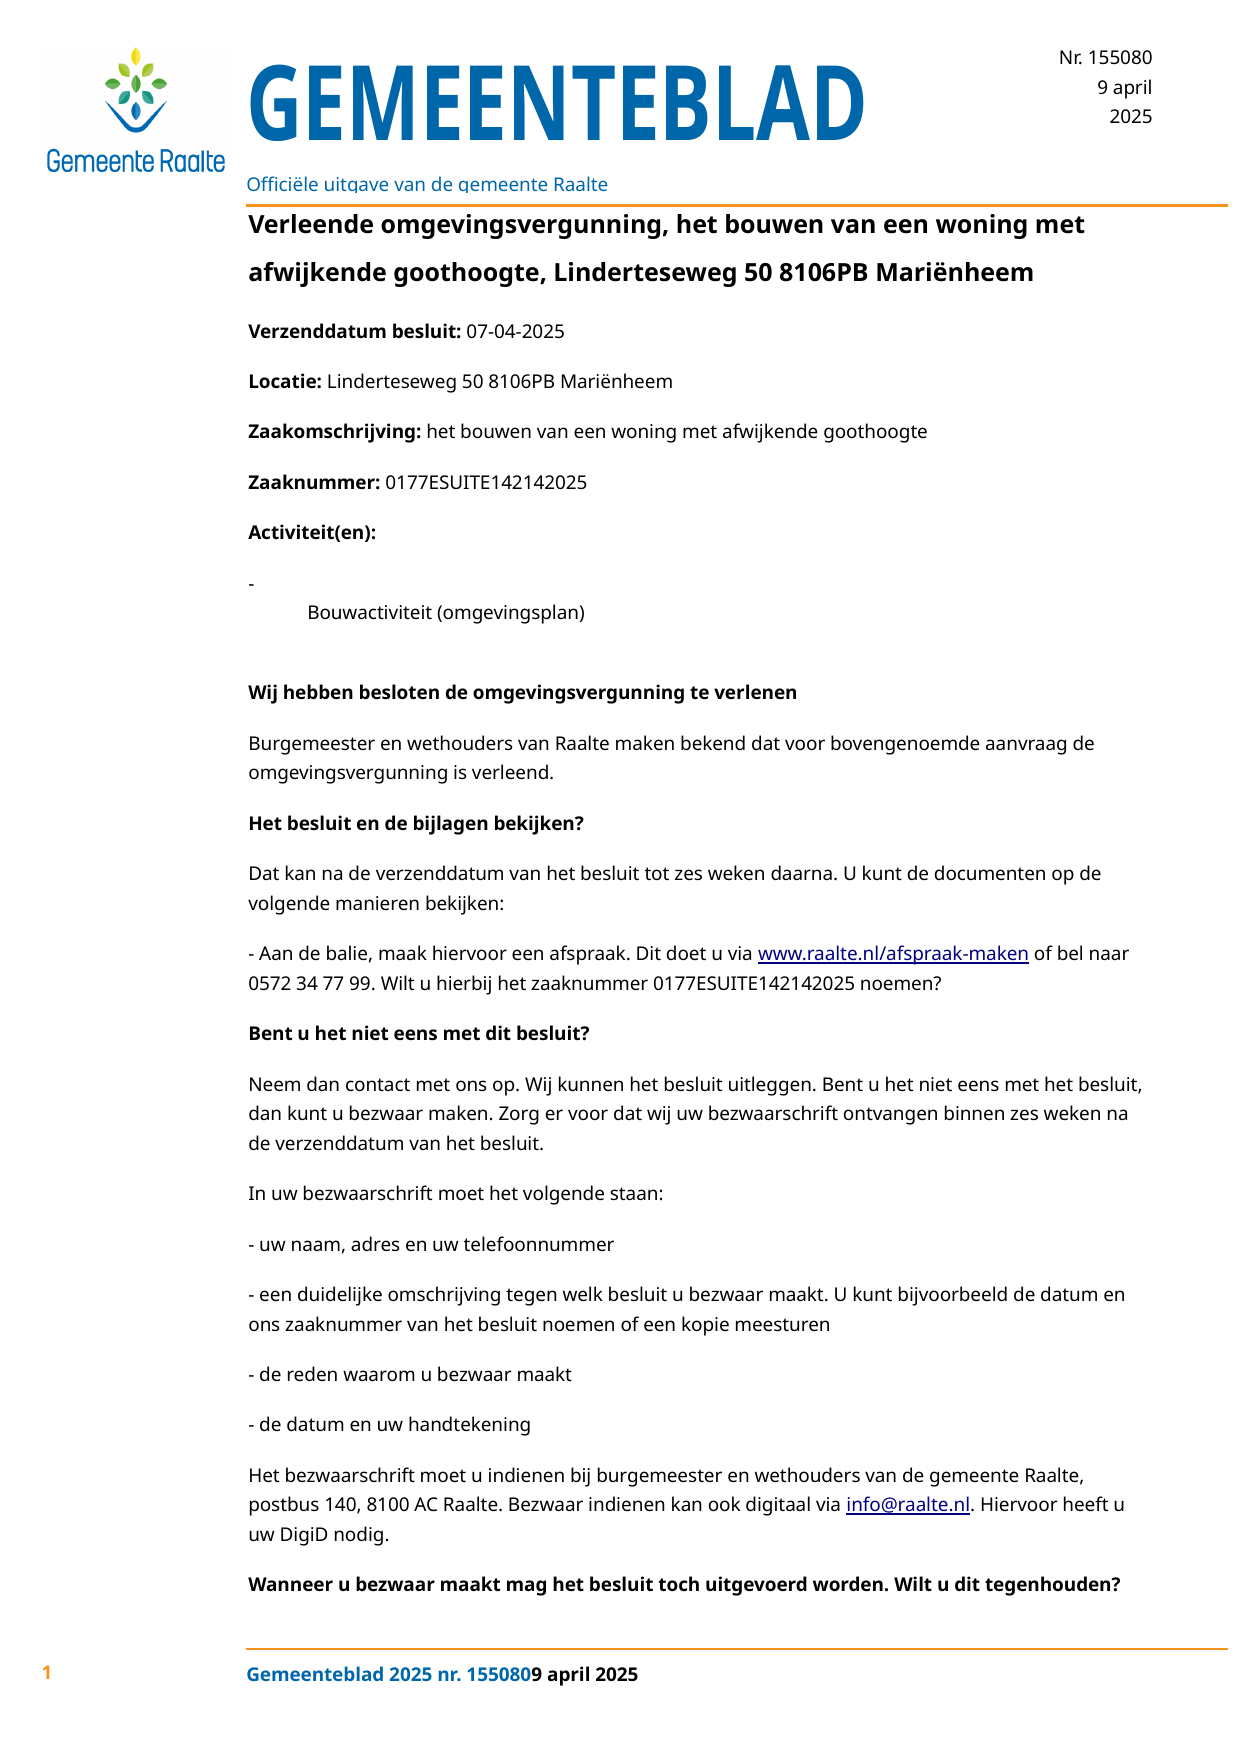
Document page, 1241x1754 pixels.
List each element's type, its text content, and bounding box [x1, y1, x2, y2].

text - de datum en uw handtekening [248, 1412, 1152, 1437]
text Activiteit(en): [248, 519, 1152, 545]
text - Aan de balie, maak hiervoor een afspraak. Dit doet u via www.raalte.nl/afspraak-maken of bel naar 0572 34 77 99. Wilt u hierbij het zaaknummer 0177ESUITE142142025 noemen? [248, 940, 1152, 996]
text Locatie: Linderteseweg 50 8106PB Mariënheem [248, 368, 1152, 394]
text In uw bezwaarschrift moet het volgende staan: [248, 1180, 1152, 1206]
text Verleende omgevingsvergunning, het bouwen van een woning met afwijkende goothoogte, Linderteseweg 50 8106PB Mariënheem [248, 207, 1152, 288]
text Burgemeester en wethouders van Raalte maken bekend dat voor bovengenoemde aanvraag de omgevingsvergunning is verleend. [248, 730, 1152, 785]
text Dat kan na de verzenddatum van het besluit tot zes weken daarna. U kunt de documenten op de volgende manieren bekijken: [248, 860, 1152, 916]
text Bent u het niet eens met dit besluit? [248, 1020, 1152, 1046]
text Neem dan contact met ons op. Wij kunnen het besluit uitleggen. Bent u het niet eens met het besluit, dan kunt u bezwaar maken. Zorg er voor dat wij uw bezwaarschrift ontvangen binnen zes weken na de verzenddatum van het besluit. [248, 1071, 1152, 1156]
picture [41, 47, 231, 172]
text - een duidelijke omschrijving tegen welk besluit u bezwaar maakt. U kunt bijvoorbeeld de datum en ons zaaknummer van het besluit noemen of een kopie meesturen [248, 1281, 1152, 1337]
text Het besluit en de bijlagen bekijken? [248, 810, 1152, 836]
text Zaaknummer: 0177ESUITE142142025 [248, 469, 1152, 495]
text Zaakomschrijving: het bouwen van een woning met afwijkende goothoogte [248, 419, 1152, 444]
text Wij hebben besloten de omgevingsvergunning te verlenen [248, 679, 1152, 705]
text Wanneer u bezwaar maakt mag het besluit toch uitgevoerd worden. Wilt u dit tegenhouden? [248, 1572, 1152, 1597]
list Bouwactiviteit (omgevingsplan) [248, 599, 1152, 625]
text - de reden waarom u bezwaar maakt [248, 1361, 1152, 1387]
text Het bezwaarschrift moet u indienen bij burgemeester en wethouders van de gemeente Raalte, postbus 140, 8100 AC Raalte. Bezwaar indienen kan ook digitaal via info@raalte.nl. Hiervoor heeft u uw DigiD nodig. [248, 1462, 1152, 1547]
text - uw naam, adres en uw telefoonnummer [248, 1231, 1152, 1257]
text Verzenddatum besluit: 07-04-2025 [248, 318, 1152, 344]
